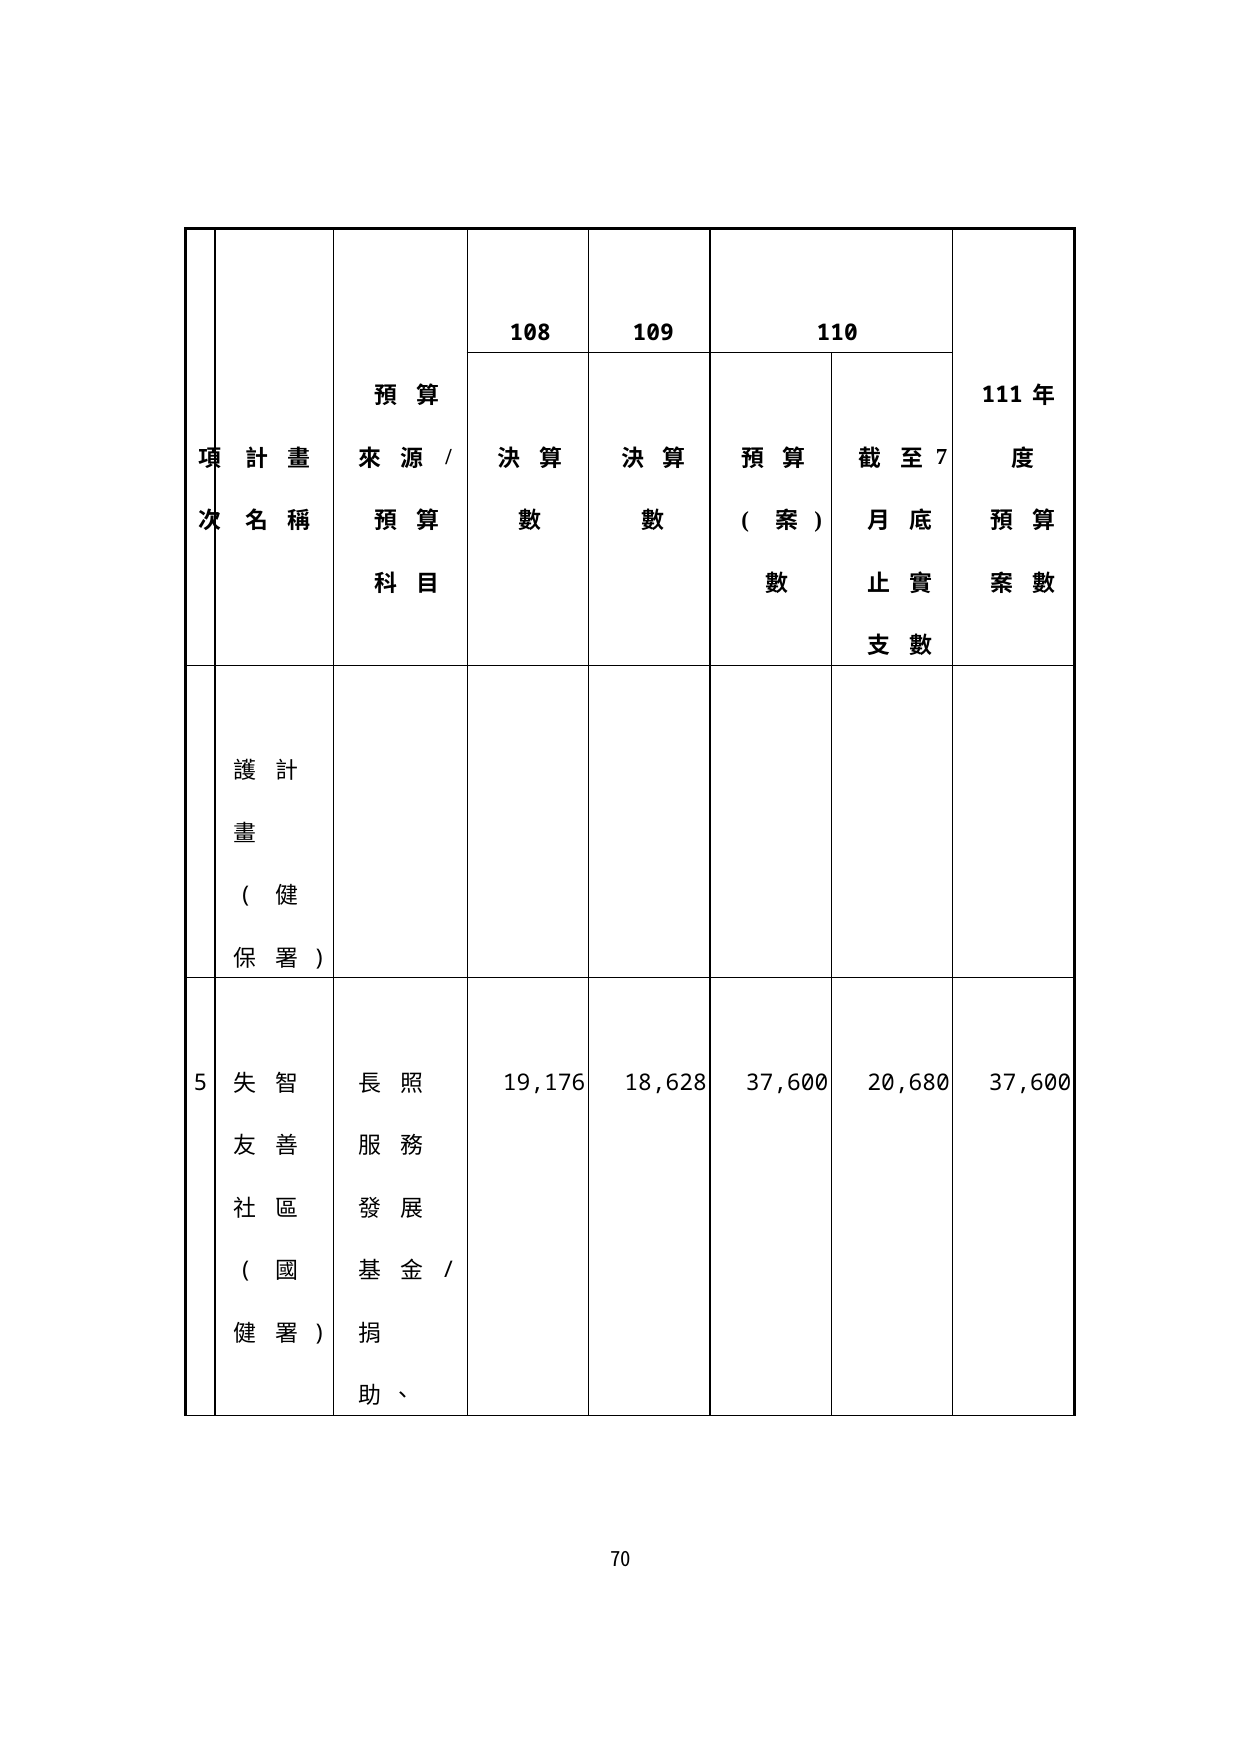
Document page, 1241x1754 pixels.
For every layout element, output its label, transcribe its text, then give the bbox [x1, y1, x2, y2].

table_cell 37,600 [711, 978, 831, 1415]
table_cell 37,600 [953, 978, 1073, 1415]
table_cell 決算數 [468, 353, 588, 665]
table_header 111年度 預算案數 [953, 230, 1073, 665]
table_header 110 [711, 230, 952, 352]
table_cell 護計畫(健保署) [216, 666, 333, 977]
table_cell 失智友善社區(國健署) [216, 978, 333, 1415]
table_cell [468, 666, 588, 977]
table_cell 截至7月底止實支數 [832, 353, 952, 665]
table_cell 決算數 [589, 353, 709, 665]
table_cell 18,628 [589, 978, 709, 1415]
table_header 109 [589, 230, 709, 352]
table_cell 預算(案)數 [711, 353, 831, 665]
table_cell [711, 666, 831, 977]
table_header 預算來源/ 預算科目 [334, 230, 467, 665]
table_cell 19,176 [468, 978, 588, 1415]
table_cell [589, 666, 709, 977]
table_cell - [832, 666, 952, 977]
table_header 計畫名稱 [216, 230, 333, 665]
table_cell 長照服務發展基金/捐助、 [334, 978, 467, 1415]
table_cell 20,680 [832, 978, 952, 1415]
table_header 項次 [187, 230, 214, 665]
table_cell [334, 666, 467, 977]
table_cell [953, 666, 1073, 977]
table_header 108 [468, 230, 588, 352]
table_cell 5 [187, 978, 214, 1415]
table_cell [187, 666, 214, 977]
